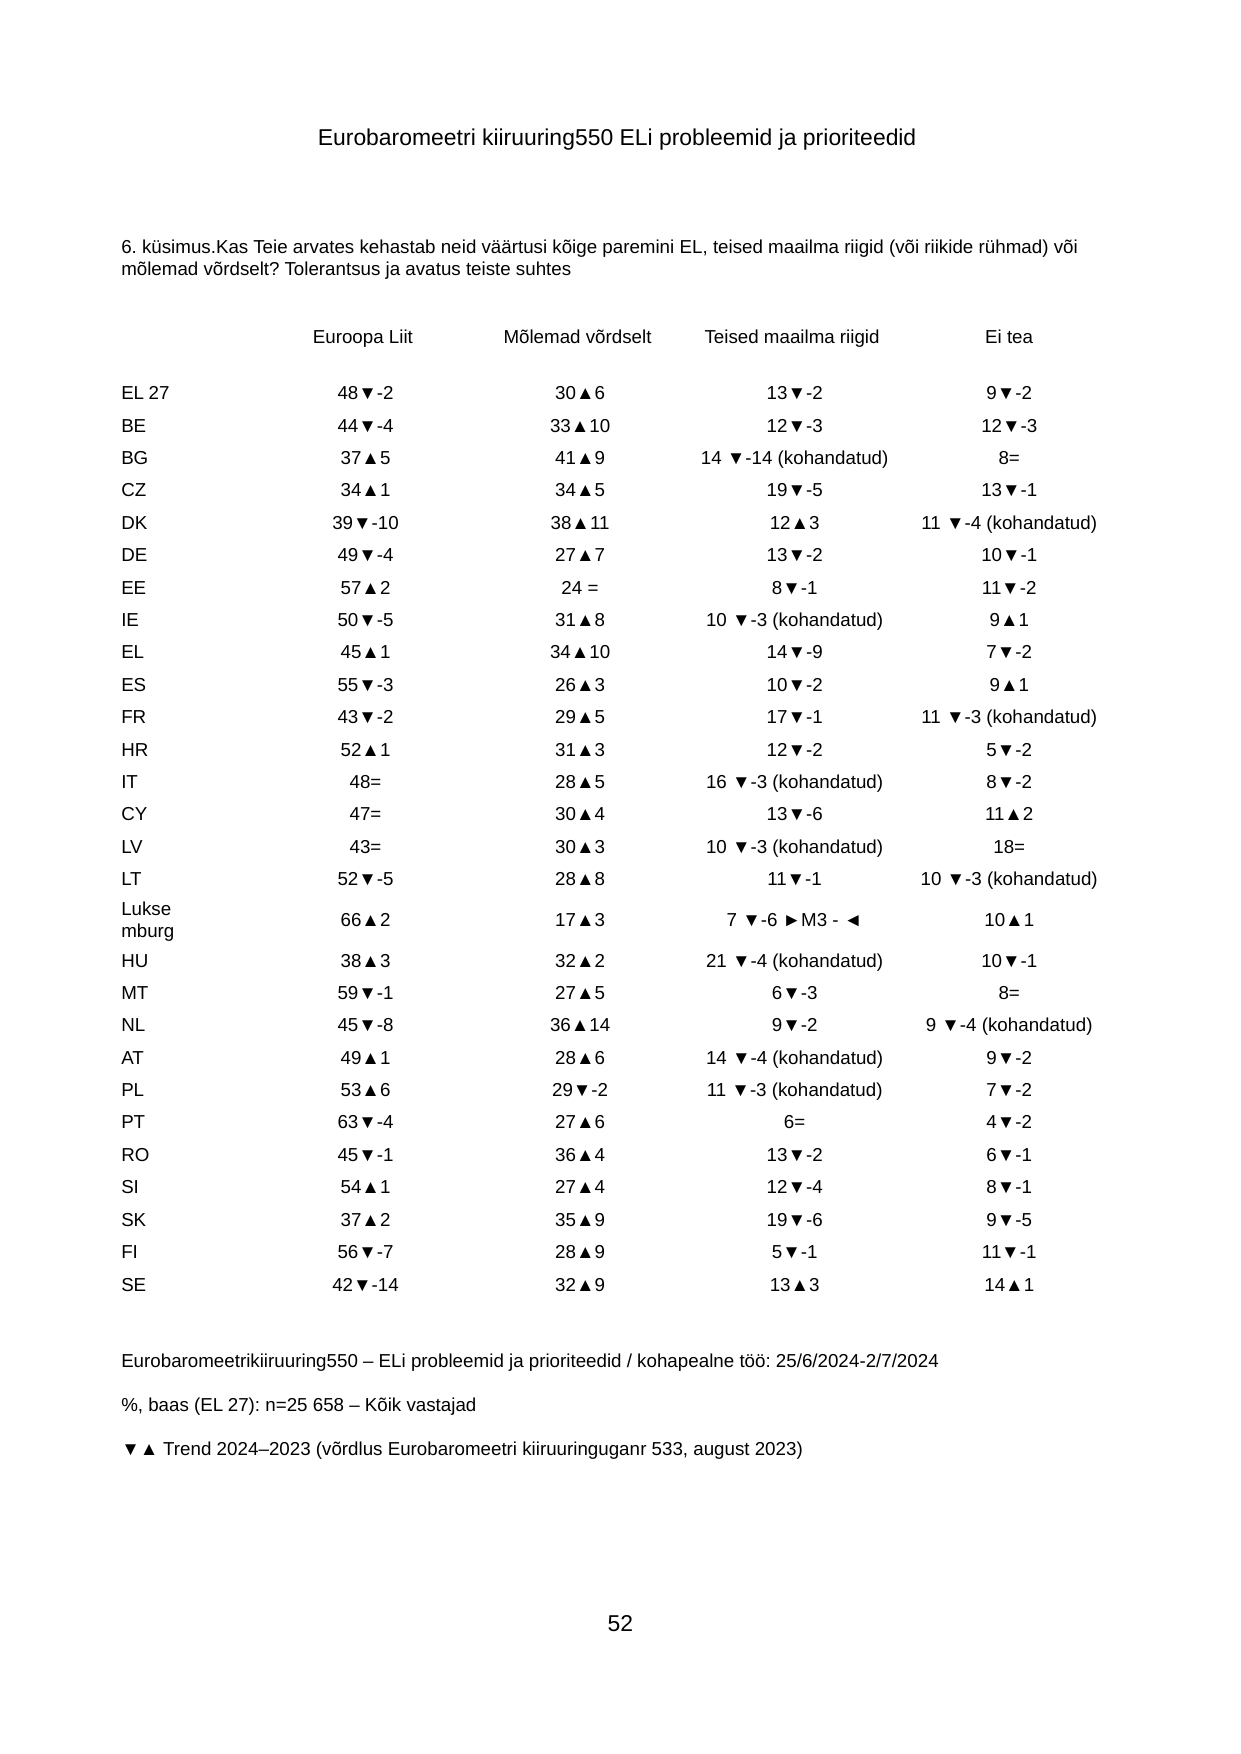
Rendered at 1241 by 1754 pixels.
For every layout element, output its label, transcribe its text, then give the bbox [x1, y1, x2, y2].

table_cell 13▼-2 [687, 1138, 902, 1171]
table_cell 9▼-2 [902, 1041, 1116, 1073]
table_cell 14 ▼-14 (kohandatud) [687, 441, 902, 474]
table_cell 53▲6 [258, 1074, 472, 1106]
table_cell [473, 1300, 687, 1333]
table_cell DK [118, 506, 188, 539]
table_cell 10▼-2 [687, 668, 902, 701]
table_cell 24 = [473, 571, 687, 603]
table_cell [188, 539, 258, 571]
table_cell 39▼-10 [258, 506, 472, 539]
table_cell RO [118, 1138, 188, 1171]
table_cell 45▲1 [258, 636, 472, 668]
table_cell [258, 1300, 472, 1333]
table_cell 30▲4 [473, 798, 687, 830]
table_cell 37▲2 [258, 1203, 472, 1236]
table_cell 30▲3 [473, 830, 687, 863]
table_cell 21 ▼-4 (kohandatud) [687, 944, 902, 976]
table_cell 4▼-2 [902, 1106, 1116, 1138]
table_cell 7 ▼-6 ►M3 - ◄ [687, 895, 902, 944]
table_cell 27▲5 [473, 976, 687, 1009]
table_cell [188, 298, 258, 377]
table_cell [188, 668, 258, 701]
table_cell 12▼-3 [687, 409, 902, 441]
table_cell 59▼-1 [258, 976, 472, 1009]
table_cell [188, 441, 258, 474]
table_cell [188, 863, 258, 895]
table_cell [902, 1300, 1116, 1333]
table_cell ES [118, 668, 188, 701]
table_cell 54▲1 [258, 1171, 472, 1203]
table_cell 9▼-2 [902, 377, 1116, 409]
table_cell BG [118, 441, 188, 474]
table_cell [188, 1009, 258, 1041]
table_cell IT [118, 765, 188, 798]
table_cell [188, 1171, 258, 1203]
table_cell [188, 1236, 258, 1268]
table_cell [118, 298, 188, 377]
table_cell LV [118, 830, 188, 863]
table_cell 9 ▼-4 (kohandatud) [902, 1009, 1116, 1041]
table_cell CZ [118, 474, 188, 506]
table_cell 6▼-1 [902, 1138, 1116, 1171]
table_cell 36▲4 [473, 1138, 687, 1171]
table_cell [188, 944, 258, 976]
table_header 6. küsimus.Kas Teie arvates kehastab neid väärtusi kõige paremini EL, teised maailma riigid (või riikide rühmad) või mõlemad võrdselt? Tolerantsus ja avatus teiste suhtes [118, 218, 1116, 297]
table_cell 14 ▼-4 (kohandatud) [687, 1041, 902, 1073]
table_cell 27▲4 [473, 1171, 687, 1203]
table_cell AT [118, 1041, 188, 1073]
table_cell 12▼-3 [902, 409, 1116, 441]
table_cell [188, 1106, 258, 1138]
table_cell 11▼-1 [902, 1236, 1116, 1268]
table_cell 11 ▼-4 (kohandatud) [902, 506, 1116, 539]
table_cell [188, 1138, 258, 1171]
table_cell 7▼-2 [902, 636, 1116, 668]
table_cell 13▼-1 [902, 474, 1116, 506]
table_cell 14▼-9 [687, 636, 902, 668]
table_cell [188, 895, 258, 944]
table_cell MT [118, 976, 188, 1009]
table_cell 45▼-8 [258, 1009, 472, 1041]
table_cell [188, 409, 258, 441]
table_cell [687, 1300, 902, 1333]
table_cell 5▼-2 [902, 733, 1116, 765]
table_cell 13▼-2 [687, 539, 902, 571]
table_cell 35▲9 [473, 1203, 687, 1236]
table_cell 8▼-1 [687, 571, 902, 603]
table_cell SK [118, 1203, 188, 1236]
table_cell 11 ▼-3 (kohandatud) [902, 701, 1116, 733]
table_cell IE [118, 604, 188, 636]
table_cell 43▼-2 [258, 701, 472, 733]
table_cell 42▼-14 [258, 1268, 472, 1300]
table_cell 17▼-1 [687, 701, 902, 733]
table_cell FR [118, 701, 188, 733]
table_cell Teised maailma riigid [687, 298, 902, 377]
table_cell 10▼-1 [902, 944, 1116, 976]
table_cell 33▲10 [473, 409, 687, 441]
table_cell LT [118, 863, 188, 895]
table_cell 36▲14 [473, 1009, 687, 1041]
table_cell 10▼-1 [902, 539, 1116, 571]
table_cell FI [118, 1236, 188, 1268]
table_cell 52▲1 [258, 733, 472, 765]
table_cell 10 ▼-3 (kohandatud) [902, 863, 1116, 895]
table_cell 43= [258, 830, 472, 863]
table_cell 32▲9 [473, 1268, 687, 1300]
table_cell 12▼-2 [687, 733, 902, 765]
table_cell NL [118, 1009, 188, 1041]
table_cell 30▲6 [473, 377, 687, 409]
table_cell [188, 1074, 258, 1106]
table_cell %, baas (EL 27): n=25 658 – Kõik vastajad [118, 1389, 1116, 1421]
table_cell ▼▲ Trend 2024–2023 (võrdlus Eurobaromeetri kiiruuringuganr 533, august 2023) [118, 1421, 1116, 1477]
table_cell 19▼-6 [687, 1203, 902, 1236]
table_cell 32▲2 [473, 944, 687, 976]
table_cell BE [118, 409, 188, 441]
table_cell 28▲9 [473, 1236, 687, 1268]
table_cell PL [118, 1074, 188, 1106]
table_cell 52▼-5 [258, 863, 472, 895]
table_cell Mõlemad võrdselt [473, 298, 687, 377]
table_cell 11 ▼-3 (kohandatud) [687, 1074, 902, 1106]
table_cell 9▲1 [902, 604, 1116, 636]
table_cell 10 ▼-3 (kohandatud) [687, 604, 902, 636]
table_cell Eurobaromeetrikiiruuring550 – ELi probleemid ja prioriteedid / kohapealne töö: 25/6/2024-2/7/2024 [118, 1333, 1116, 1388]
table_cell SE [118, 1268, 188, 1300]
table_cell 11▼-1 [687, 863, 902, 895]
table_cell 49▼-4 [258, 539, 472, 571]
table_cell 48▼-2 [258, 377, 472, 409]
table_cell 12▼-4 [687, 1171, 902, 1203]
table_cell 45▼-1 [258, 1138, 472, 1171]
table_cell 19▼-5 [687, 474, 902, 506]
table_cell 8▼-2 [902, 765, 1116, 798]
table_cell [188, 636, 258, 668]
table_cell DE [118, 539, 188, 571]
table_cell 34▲1 [258, 474, 472, 506]
table_cell EL [118, 636, 188, 668]
table_cell 14▲1 [902, 1268, 1116, 1300]
table_cell Euroopa Liit [258, 298, 472, 377]
table_cell 7▼-2 [902, 1074, 1116, 1106]
table_cell 12▲3 [687, 506, 902, 539]
table_cell 29▲5 [473, 701, 687, 733]
table_cell 8▼-1 [902, 1171, 1116, 1203]
table_cell 9▼-5 [902, 1203, 1116, 1236]
table_cell 29▼-2 [473, 1074, 687, 1106]
table_cell [188, 701, 258, 733]
table_cell 38▲3 [258, 944, 472, 976]
table_cell SI [118, 1171, 188, 1203]
table_cell [188, 733, 258, 765]
table_cell 66▲2 [258, 895, 472, 944]
table_cell 13▼-2 [687, 377, 902, 409]
table_cell [188, 377, 258, 409]
table_cell 10 ▼-3 (kohandatud) [687, 830, 902, 863]
table_cell 13▼-6 [687, 798, 902, 830]
table_cell 28▲6 [473, 1041, 687, 1073]
table_cell 26▲3 [473, 668, 687, 701]
table_cell 8= [902, 976, 1116, 1009]
table_cell [188, 798, 258, 830]
table_cell 11▲2 [902, 798, 1116, 830]
table_cell [188, 830, 258, 863]
table_cell 5▼-1 [687, 1236, 902, 1268]
table_cell 38▲11 [473, 506, 687, 539]
table_cell 28▲8 [473, 863, 687, 895]
table_cell 57▲2 [258, 571, 472, 603]
table_cell [188, 976, 258, 1009]
table_cell HU [118, 944, 188, 976]
table_cell 48= [258, 765, 472, 798]
table_cell 10▲1 [902, 895, 1116, 944]
table_cell 34▲5 [473, 474, 687, 506]
table_cell 34▲10 [473, 636, 687, 668]
table_cell EE [118, 571, 188, 603]
table_cell [188, 571, 258, 603]
table_cell 8= [902, 441, 1116, 474]
table_cell [188, 765, 258, 798]
table_cell EL 27 [118, 377, 188, 409]
table_cell 47= [258, 798, 472, 830]
table_cell 49▲1 [258, 1041, 472, 1073]
table_cell PT [118, 1106, 188, 1138]
table_cell [188, 1300, 258, 1333]
table_cell 41▲9 [473, 441, 687, 474]
table_cell 31▲8 [473, 604, 687, 636]
table_cell 6= [687, 1106, 902, 1138]
table_cell [188, 506, 258, 539]
table_cell [118, 1300, 188, 1333]
table_cell [188, 1268, 258, 1300]
table_cell 56▼-7 [258, 1236, 472, 1268]
table_cell [188, 474, 258, 506]
table_cell 63▼-4 [258, 1106, 472, 1138]
table_cell [188, 1203, 258, 1236]
table_cell 27▲6 [473, 1106, 687, 1138]
table_cell HR [118, 733, 188, 765]
table_cell 9▼-2 [687, 1009, 902, 1041]
table_cell 18= [902, 830, 1116, 863]
table_cell 37▲5 [258, 441, 472, 474]
table_cell 17▲3 [473, 895, 687, 944]
table_cell CY [118, 798, 188, 830]
table_cell 13▲3 [687, 1268, 902, 1300]
table_cell Ei tea [902, 298, 1116, 377]
table_cell [188, 604, 258, 636]
table_cell 9▲1 [902, 668, 1116, 701]
table_cell 28▲5 [473, 765, 687, 798]
table_cell 27▲7 [473, 539, 687, 571]
table_cell 6▼-3 [687, 976, 902, 1009]
table_cell Luksemburg [118, 895, 188, 944]
table_cell 11▼-2 [902, 571, 1116, 603]
table_cell 50▼-5 [258, 604, 472, 636]
table_cell 55▼-3 [258, 668, 472, 701]
table_cell 44▼-4 [258, 409, 472, 441]
table_cell 16 ▼-3 (kohandatud) [687, 765, 902, 798]
table_cell 31▲3 [473, 733, 687, 765]
table_cell [188, 1041, 258, 1073]
